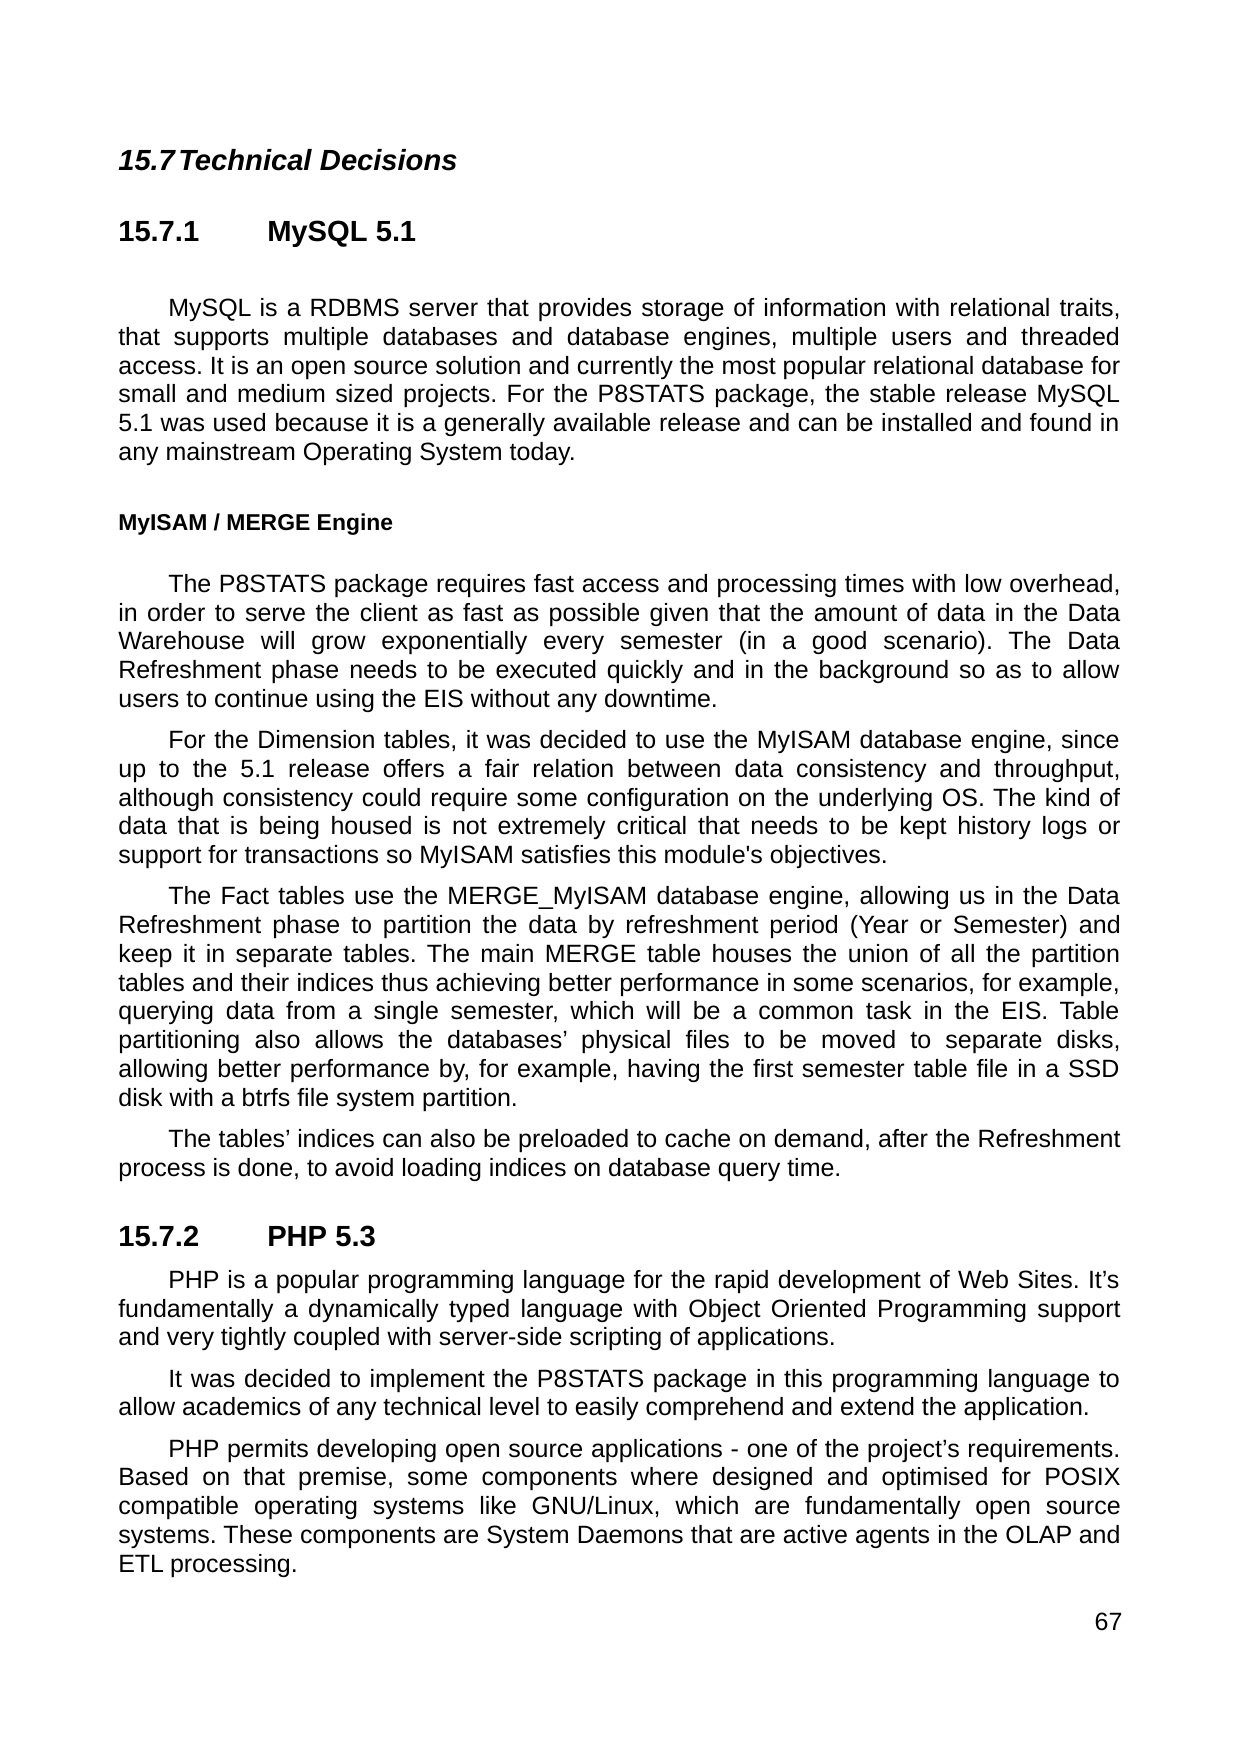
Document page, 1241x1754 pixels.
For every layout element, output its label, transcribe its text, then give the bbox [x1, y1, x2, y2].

subtitle Technical Decisions [118, 143, 1122, 177]
text PHP is a popular programming language for the rapid development of Web Sites. It’s fundamentally a dynamically typed language with Object Oriented Programming support and very tightly coupled with server-side scripting of applications. [118, 1265, 1122, 1351]
text It was decided to implement the P8STATS package in this programming language to allow academics of any technical level to easily comprehend and extend the application. [118, 1364, 1122, 1421]
text MySQL is a RDBMS server that provides storage of information with relational traits, that supports multiple databases and database engines, multiple users and threaded access. It is an open source solution and currently the most popular relational database for small and medium sized projects. For the P8STATS package, the stable release MySQL 5.1 was used because it is a generally available release and can be installed and found in any mainstream Operating System today. [118, 293, 1122, 466]
text The Fact tables use the MERGE_MyISAM database engine, allowing us in the Data Refreshment phase to partition the data by refreshment period (Year or Semester) and keep it in separate tables. The main MERGE table houses the union of all the partition tables and their indices thus achieving better performance in some scenarios, for example, querying data from a single semester, which will be a common task in the EIS. Table partitioning also allows the databases’ physical files to be moved to separate disks, allowing better performance by, for example, having the first semester table file in a SSD disk with a btrfs file system partition. [118, 881, 1122, 1111]
text For the Dimension tables, it was decided to use the MyISAM database engine, since up to the 5.1 release offers a fair relation between data consistency and throughput, although consistency could require some configuration on the underlying OS. The kind of data that is being housed is not extremely critical that needs to be kept history logs or support for transactions so MyISAM satisfies this module's objectives. [118, 725, 1122, 869]
text PHP permits developing open source applications - one of the project’s requirements. Based on that premise, some components where designed and optimised for POSIX compatible operating systems like GNU/Linux, which are fundamentally open source systems. These components are System Daemons that are active agents in the OLAP and ETL processing. [118, 1434, 1122, 1577]
text MyISAM / MERGE Engine [118, 508, 1122, 535]
text The P8STATS package requires fast access and processing times with low overhead, in order to serve the client as fast as possible given that the amount of data in the Data Warehouse will grow exponentially every semester (in a good scenario). The Data Refreshment phase needs to be executed quickly and in the background so as to allow users to continue using the EIS without any downtime. [118, 569, 1122, 713]
subtitle MySQL 5.1 [118, 214, 1122, 248]
text The tables’ indices can also be preloaded to cache on demand, after the Refreshment process is done, to avoid loading indices on database query time. [118, 1124, 1122, 1181]
subtitle PHP 5.3 [118, 1219, 1122, 1252]
